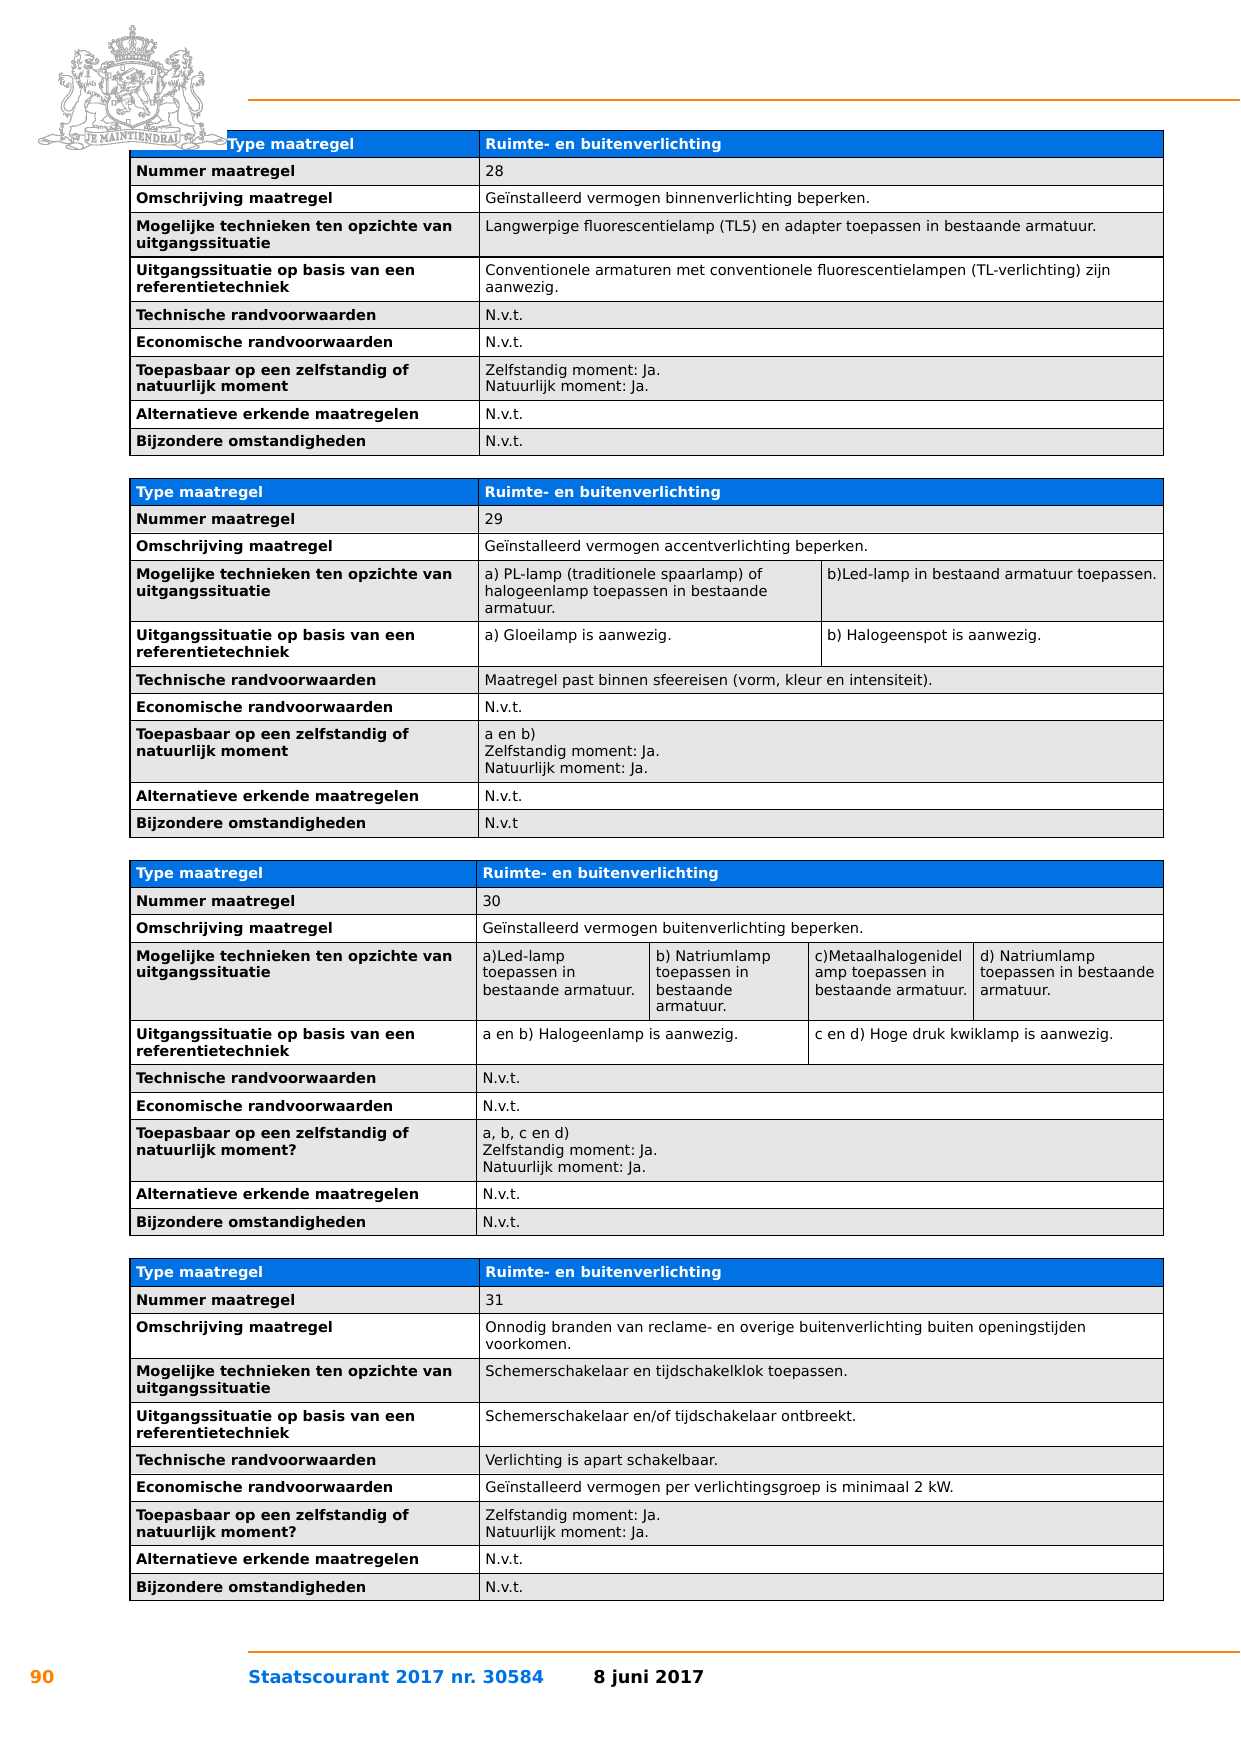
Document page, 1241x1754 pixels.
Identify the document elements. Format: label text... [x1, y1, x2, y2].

table_header Type maatregel [131, 1259, 479, 1286]
table_cell a) PL-lamp (traditionele spaarlamp) of halogeenlamp toepassen in bestaande armatuur. [479, 561, 821, 621]
table_cell Maatregel past binnen sfeereisen (vorm, kleur en intensiteit). [479, 667, 1163, 693]
table_cell Technische randvoorwaarden [131, 1065, 476, 1092]
table_header Type maatregel [131, 131, 479, 157]
table_cell d) Natriumlamp toepassen in bestaande armatuur. [974, 943, 1163, 1020]
table_cell Mogelijke technieken ten opzichte van uitgangssituatie [131, 1359, 479, 1402]
table_cell Langwerpige fluorescentielamp (TL5) en adapter toepassen in bestaande armatuur. [480, 213, 1163, 256]
table_cell N.v.t [479, 810, 1163, 837]
table_cell Toepasbaar op een zelfstandig of natuurlijk moment? [131, 1120, 476, 1181]
table_cell a) Gloeilamp is aanwezig. [479, 622, 821, 666]
table_cell Mogelijke technieken ten opzichte van uitgangssituatie [131, 943, 476, 1020]
table_cell Nummer maatregel [131, 158, 479, 185]
table_cell Verlichting is apart schakelbaar. [480, 1447, 1163, 1473]
table_cell a, b, c en d) Zelfstandig moment: Ja. Natuurlijk moment: Ja. [477, 1120, 1163, 1181]
table_cell N.v.t. [480, 1546, 1163, 1573]
table_header Ruimte- en buitenverlichting [477, 861, 1163, 887]
table_cell N.v.t. [480, 302, 1163, 328]
table_cell N.v.t. [479, 783, 1163, 809]
table_cell Onnodig branden van reclame- en overige buitenverlichting buiten openingstijden voorkomen. [480, 1314, 1163, 1357]
table_cell c)Metaalhalogenidelamp toepassen in bestaande armatuur. [809, 943, 973, 1020]
table_cell N.v.t. [477, 1209, 1163, 1235]
table_cell Nummer maatregel [131, 888, 476, 914]
picture [38, 25, 227, 150]
table_cell Omschrijving maatregel [131, 915, 476, 942]
table_cell b) Halogeenspot is aanwezig. [822, 622, 1163, 666]
table_cell 31 [480, 1287, 1163, 1313]
table_cell Schemerschakelaar en/of tijdschakelaar ontbreekt. [480, 1403, 1163, 1446]
table_cell Omschrijving maatregel [131, 186, 479, 212]
table_cell N.v.t. [480, 429, 1163, 455]
table_cell Economische randvoorwaarden [131, 329, 479, 356]
table_cell Zelfstandig moment: Ja. Natuurlijk moment: Ja. [480, 1502, 1163, 1545]
table_cell N.v.t. [477, 1182, 1163, 1208]
table_cell Omschrijving maatregel [131, 1314, 479, 1357]
table_cell Geïnstalleerd vermogen binnenverlichting beperken. [480, 186, 1163, 212]
table_cell a)Led-lamp toepassen in bestaande armatuur. [477, 943, 649, 1020]
table_header Ruimte- en buitenverlichting [480, 1259, 1163, 1286]
table_cell Toepasbaar op een zelfstandig of natuurlijk moment [131, 357, 479, 400]
table_cell Alternatieve erkende maatregelen [131, 401, 479, 427]
table_cell Bijzondere omstandigheden [131, 429, 479, 455]
table_cell Bijzondere omstandigheden [131, 810, 478, 837]
table_cell Economische randvoorwaarden [131, 694, 478, 720]
table_header Type maatregel [131, 861, 476, 887]
table_cell Mogelijke technieken ten opzichte van uitgangssituatie [131, 561, 478, 621]
table_cell Technische randvoorwaarden [131, 302, 479, 328]
table_header Ruimte- en buitenverlichting [479, 479, 1163, 505]
table_cell Toepasbaar op een zelfstandig of natuurlijk moment [131, 721, 478, 782]
table_cell Alternatieve erkende maatregelen [131, 1182, 476, 1208]
table_cell Technische randvoorwaarden [131, 1447, 479, 1473]
table_cell b)Led-lamp in bestaand armatuur toepassen. [822, 561, 1163, 621]
table_cell Zelfstandig moment: Ja. Natuurlijk moment: Ja. [480, 357, 1163, 400]
table_cell N.v.t. [477, 1065, 1163, 1092]
table_cell Uitgangssituatie op basis van een referentietechniek [131, 622, 478, 666]
table_cell Geïnstalleerd vermogen per verlichtingsgroep is minimaal 2 kW. [480, 1475, 1163, 1501]
table_cell 30 [477, 888, 1163, 914]
table_cell Schemerschakelaar en tijdschakelklok toepassen. [480, 1359, 1163, 1402]
table_cell Nummer maatregel [131, 506, 478, 532]
table_cell 28 [480, 158, 1163, 185]
table_cell Alternatieve erkende maatregelen [131, 1546, 479, 1573]
table_cell Uitgangssituatie op basis van een referentietechniek [131, 258, 479, 301]
table_cell Technische randvoorwaarden [131, 667, 478, 693]
table_cell b) Natriumlamp toepassen in bestaande armatuur. [650, 943, 808, 1020]
table_cell Economische randvoorwaarden [131, 1093, 476, 1119]
table_cell c en d) Hoge druk kwiklamp is aanwezig. [809, 1021, 1163, 1064]
table_cell N.v.t. [480, 329, 1163, 356]
table_cell Uitgangssituatie op basis van een referentietechniek [131, 1403, 479, 1446]
table_cell Toepasbaar op een zelfstandig of natuurlijk moment? [131, 1502, 479, 1545]
table_cell Bijzondere omstandigheden [131, 1574, 479, 1600]
table_cell Bijzondere omstandigheden [131, 1209, 476, 1235]
table_cell N.v.t. [479, 694, 1163, 720]
table_cell N.v.t. [480, 401, 1163, 427]
table_cell N.v.t. [480, 1574, 1163, 1600]
table_cell a en b) Zelfstandig moment: Ja. Natuurlijk moment: Ja. [479, 721, 1163, 782]
table_header Type maatregel [131, 479, 478, 505]
table_cell Geïnstalleerd vermogen buitenverlichting beperken. [477, 915, 1163, 942]
table_cell Mogelijke technieken ten opzichte van uitgangssituatie [131, 213, 479, 256]
table_cell 29 [479, 506, 1163, 532]
table_cell Nummer maatregel [131, 1287, 479, 1313]
table_cell Uitgangssituatie op basis van een referentietechniek [131, 1021, 476, 1064]
table_header Ruimte- en buitenverlichting [480, 131, 1163, 157]
table_cell a en b) Halogeenlamp is aanwezig. [477, 1021, 808, 1064]
table_cell Omschrijving maatregel [131, 534, 478, 560]
table_cell N.v.t. [477, 1093, 1163, 1119]
table_cell Conventionele armaturen met conventionele fluorescentielampen (TL-verlichting) zijn aanwezig. [480, 258, 1163, 301]
table_cell Alternatieve erkende maatregelen [131, 783, 478, 809]
table_cell Economische randvoorwaarden [131, 1475, 479, 1501]
table_cell Geïnstalleerd vermogen accentverlichting beperken. [479, 534, 1163, 560]
